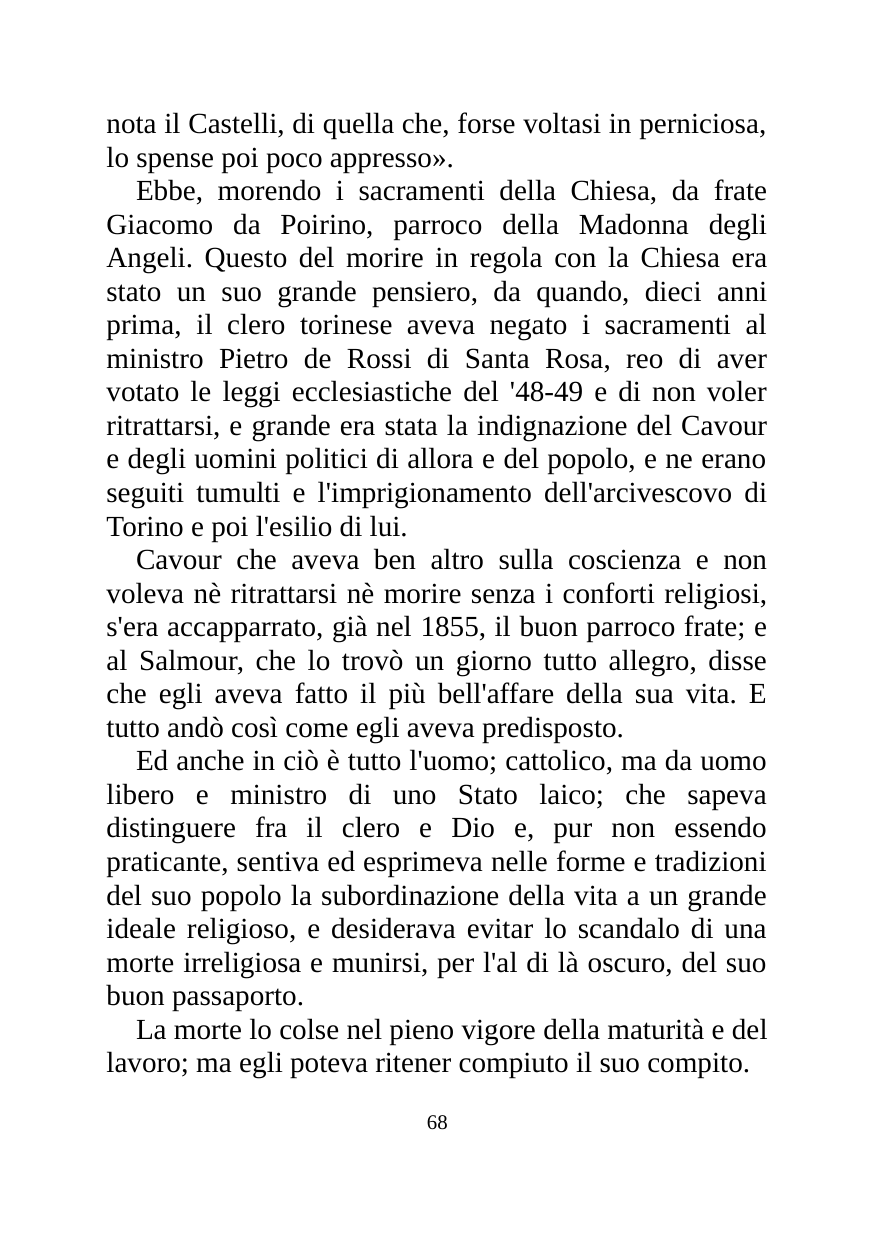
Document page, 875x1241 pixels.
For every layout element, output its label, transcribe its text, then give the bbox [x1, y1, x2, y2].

text nota il Castelli, di quella che, forse voltasi in perniciosa, lo spense poi poco appresso». [106, 106, 768, 173]
text Cavour che aveva ben altro sulla coscienza e non voleva nè ritrattarsi nè morire senza i conforti religiosi, s'era accapparrato, già nel 1855, il buon parroco frate; e al Salmour, che lo trovò un giorno tutto allegro, disse che egli aveva fatto il più bell'affare della sua vita. E tutto andò così come egli aveva predisposto. [106, 542, 768, 743]
text Ed anche in ciò è tutto l'uomo; cattolico, ma da uomo libero e ministro di uno Stato laico; che sapeva distinguere fra il clero e Dio e, pur non essendo praticante, sentiva ed esprimeva nelle forme e tradizioni del suo popolo la subordinazione della vita a un grande ideale religioso, e desiderava evitar lo scandalo di una morte irreligiosa e munirsi, per l'al di là oscuro, del suo buon passaporto. [106, 743, 768, 1012]
text La morte lo colse nel pieno vigore della maturità e del lavoro; ma egli poteva ritener compiuto il suo compito. [106, 1012, 768, 1079]
text Ebbe, morendo i sacramenti della Chiesa, da frate Giacomo da Poirino, parroco della Madonna degli Angeli. Questo del morire in regola con la Chiesa era stato un suo grande pensiero, da quando, dieci anni prima, il clero torinese aveva negato i sacramenti al ministro Pietro de Rossi di Santa Rosa, reo di aver votato le leggi ecclesiastiche del '48-49 e di non voler ritrattarsi, e grande era stata la indignazione del Cavour e degli uomini politici di allora e del popolo, e ne erano seguiti tumulti e l'imprigionamento dell'arcivescovo di Torino e poi l'esilio di lui. [106, 173, 768, 542]
